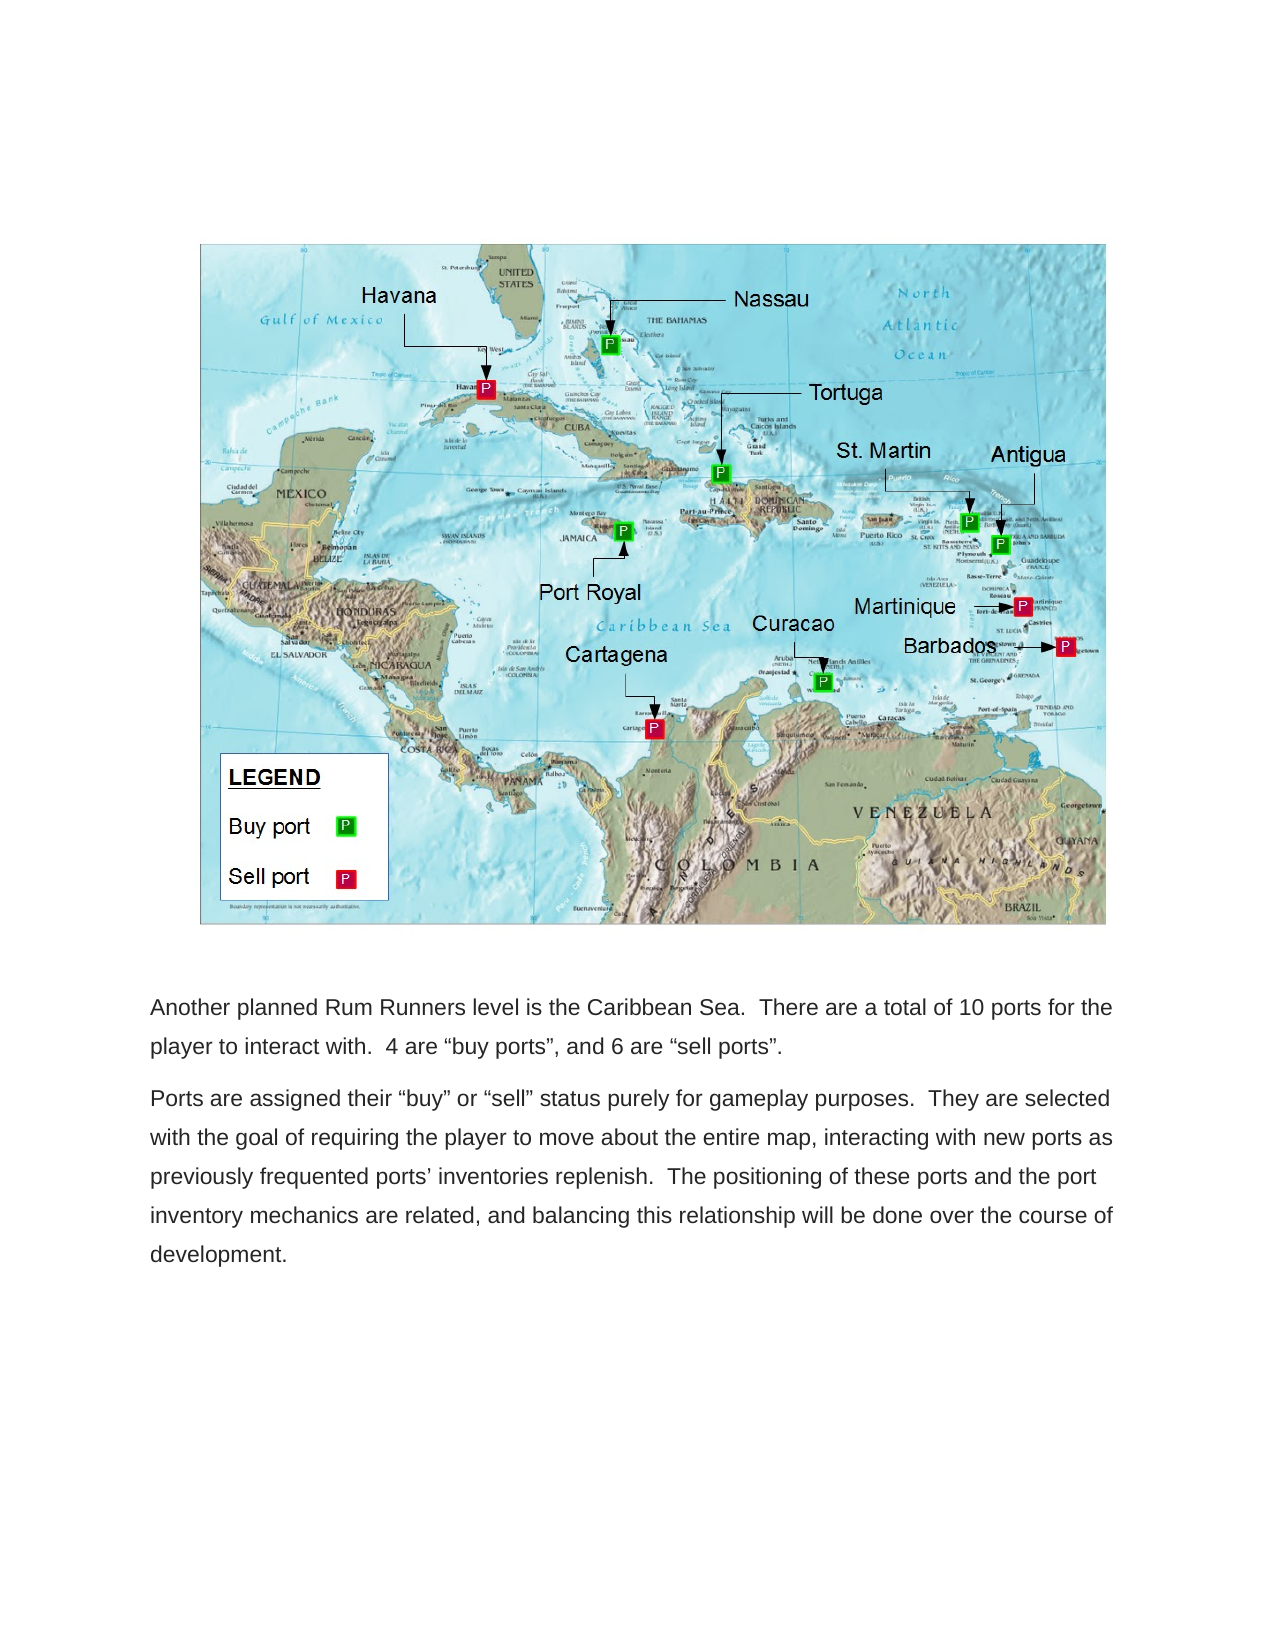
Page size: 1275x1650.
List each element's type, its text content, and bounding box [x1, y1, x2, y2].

picture [162, 207, 1138, 962]
text Another planned Rum Runners level is the Caribbean Sea. There are a total of 10 ports for the player to interact with. 4 are “buy ports”, and 6 are “sell ports”. [150, 962, 1125, 1059]
text Ports are assigned their “buy” or “sell” status purely for gameplay purposes. They are selected with the goal of requiring the player to move about the entire map, interacting with new ports as previously frequented ports’ inventories replenish. The positioning of these ports and the port inventory mechanics are related, and balancing this relationship will be done over the course of development. [150, 1085, 1125, 1267]
